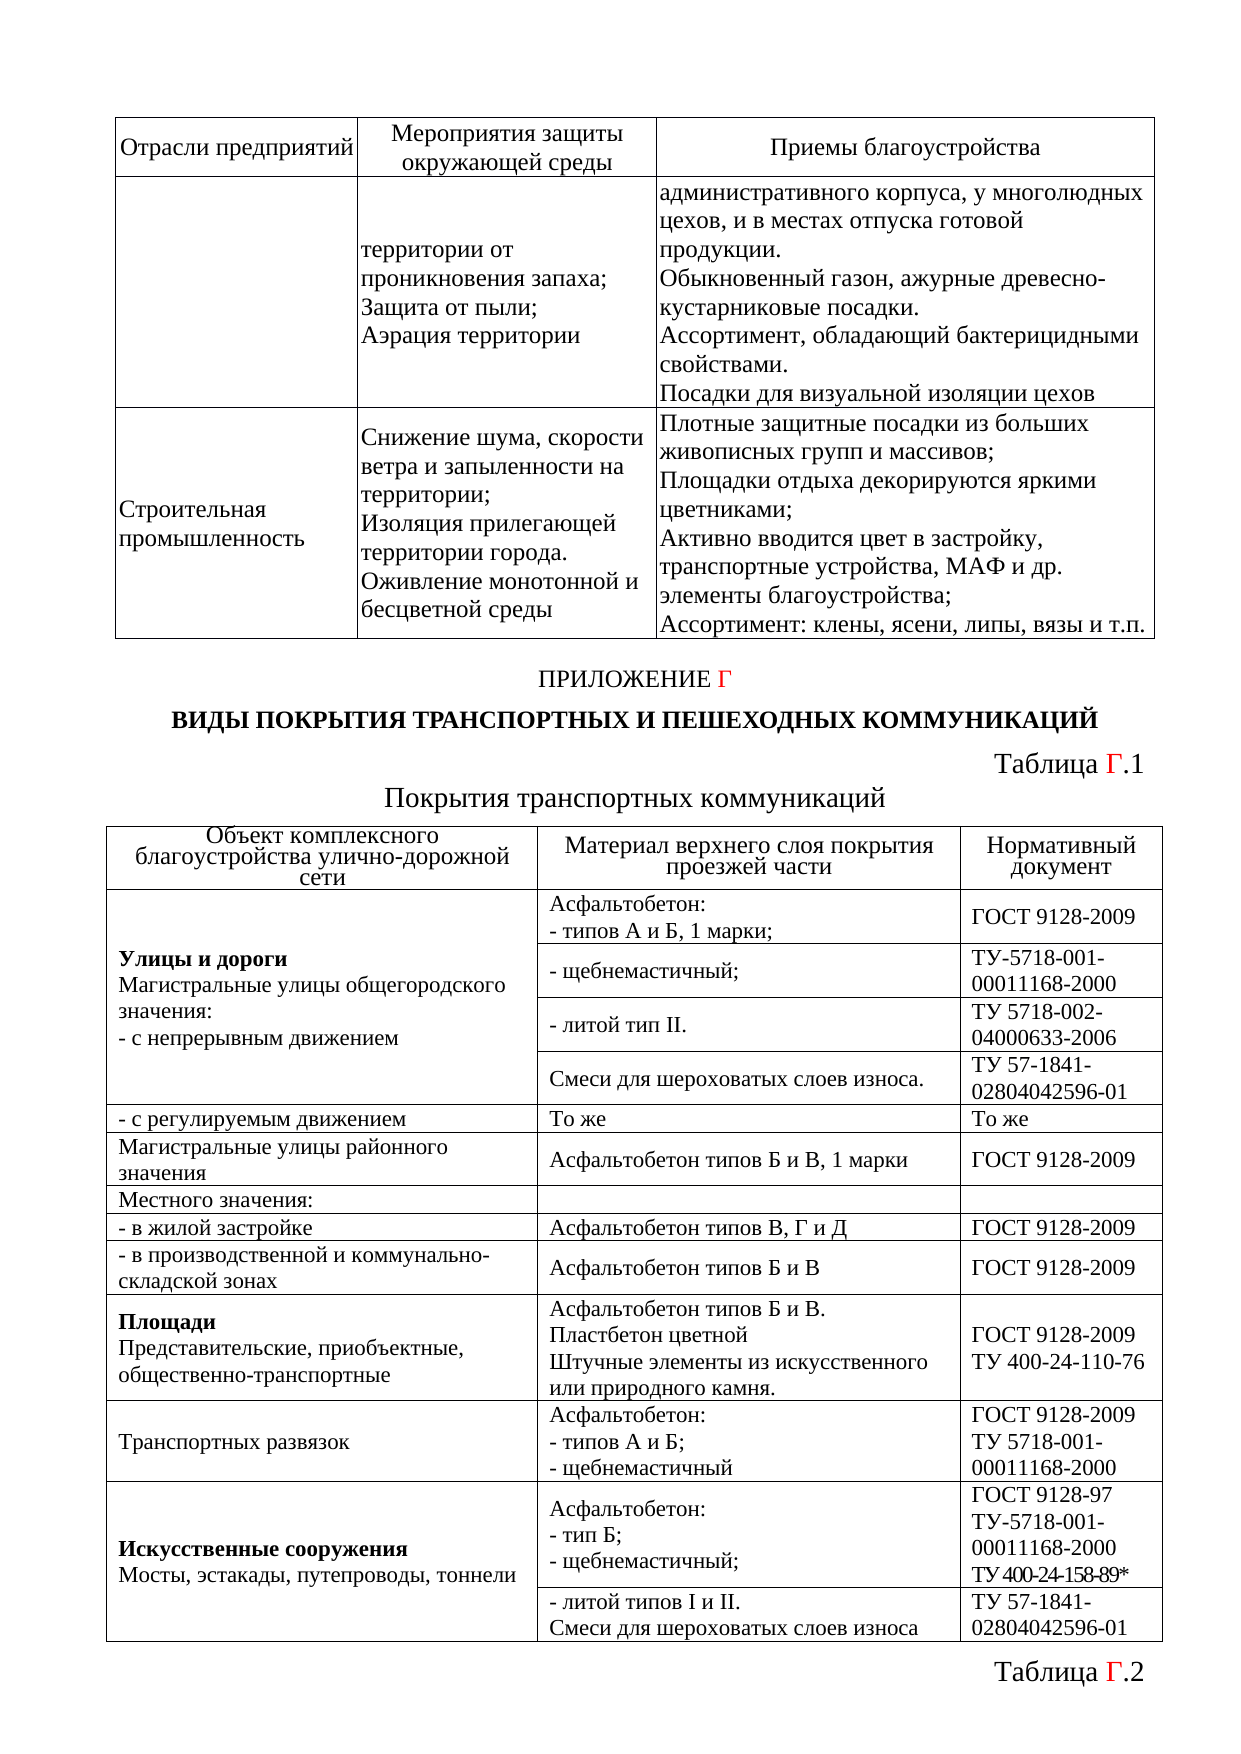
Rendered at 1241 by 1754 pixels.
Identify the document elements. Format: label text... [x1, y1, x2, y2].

table_cell ТУ-5718-001-00011168-2000 [961, 944, 1162, 997]
text Таблица Г.2 [118, 1654, 1152, 1688]
table_cell ГОСТ 9128-2009 [961, 890, 1162, 943]
table_cell [538, 1186, 960, 1213]
table_cell Асфальтобетон типов Б и В, 1 марки [538, 1133, 960, 1185]
table_cell ТУ 57-1841-02804042596-01 [961, 1588, 1162, 1641]
table_cell Магистральные улицы районного значения [107, 1133, 537, 1185]
table_cell ГОСТ 9128-2009 [961, 1241, 1162, 1294]
table_cell [961, 1186, 1162, 1213]
table_cell Снижение шума, скорости ветра и запыленности на территории; Изоляция прилегающей территории города. Оживление монотонной и бесцветной среды [358, 408, 656, 638]
table_header Мероприятия защиты окружающей среды [358, 118, 656, 176]
table_header Отрасли предприятий [116, 118, 357, 176]
table_cell территории от проникновения запаха; Защита от пыли; Аэрация территории [358, 177, 656, 407]
table_cell Искусственные сооружения Мосты, эстакады, путепроводы, тоннели [107, 1482, 537, 1641]
table_cell Асфальтобетон типов Б и В [538, 1241, 960, 1294]
table_cell ГОСТ 9128-97 ТУ-5718-001-00011168-2000 ТУ 400-24-158-89* [961, 1482, 1162, 1587]
table_cell Асфальтобетон: - типов А и Б, 1 марки; [538, 890, 960, 943]
table_cell [116, 177, 357, 407]
table_cell - в жилой застройке [107, 1214, 537, 1240]
subtitle ВИДЫ ПОКРЫТИЯ ТРАНСПОРТНЫХ И ПЕШЕХОДНЫХ КОММУНИКАЦИЙ [118, 705, 1152, 734]
table_cell ГОСТ 9128-2009 ТУ 400-24-110-76 [961, 1295, 1162, 1400]
table_cell ГОСТ 9128-2009 [961, 1133, 1162, 1185]
table_cell То же [538, 1105, 960, 1132]
text Таблица Г.1 [118, 746, 1152, 780]
table_cell Смеси для шероховатых слоев износа. [538, 1052, 960, 1104]
table_cell Плотные защитные посадки из больших живописных групп и массивов; Площадки отдыха декорируются яркими цветниками; Активно вводится цвет в застройку, транспортные устройства, МАФ и др. элементы благоустройства; Ассортимент: клены, ясени, липы, вязы и т.п. [657, 408, 1154, 638]
subtitle ПРИЛОЖЕНИЕ Г [118, 664, 1152, 692]
table_cell - литой типов I и II. Смеси для шероховатых слоев износа [538, 1588, 960, 1641]
table_header Нормативный документ [961, 827, 1162, 889]
table_cell ТУ 5718-002-04000633-2006 [961, 998, 1162, 1051]
table_header Объект комплексного благоустройства улично-дорожной сети [107, 827, 537, 889]
table_cell Асфальтобетон типов В, Г и Д [538, 1214, 960, 1240]
table_cell Местного значения: [107, 1186, 537, 1213]
table_cell Улицы и дороги Магистральные улицы общегородского значения: - с непрерывным движением [107, 890, 537, 1104]
table_cell ТУ 57-1841-02804042596-01 [961, 1052, 1162, 1104]
table_cell - щебнемастичный; [538, 944, 960, 997]
table_cell ГОСТ 9128-2009 ТУ 5718-001-00011168-2000 [961, 1401, 1162, 1481]
table_cell Асфальтобетон: - типов А и Б; - щебнемастичный [538, 1401, 960, 1481]
table_cell - с регулируемым движением [107, 1105, 537, 1132]
table_header Приемы благоустройства [657, 118, 1154, 176]
table_cell Строительная промышленность [116, 408, 357, 638]
table_cell ГОСТ 9128-2009 [961, 1214, 1162, 1240]
table_cell - литой тип II. [538, 998, 960, 1051]
table_cell То же [961, 1105, 1162, 1132]
table_cell административного корпуса, у многолюдных цехов, и в местах отпуска готовой продукции. Обыкновенный газон, ажурные древесно-кустарниковые посадки. Ассортимент, обладающий бактерицидными свойствами. Посадки для визуальной изоляции цехов [657, 177, 1154, 407]
table_cell - в производственной и коммунально-складской зонах [107, 1241, 537, 1294]
text Покрытия транспортных коммуникаций [118, 780, 1152, 813]
table_header Материал верхнего слоя покрытия проезжей части [538, 827, 960, 889]
table_cell Асфальтобетон типов Б и В. Пластбетон цветной Штучные элементы из искусственного или природного камня. [538, 1295, 960, 1400]
table_cell Площади Представительские, приобъектные, общественно-транспортные [107, 1295, 537, 1400]
table_cell Транспортных развязок [107, 1401, 537, 1481]
table_cell Асфальтобетон: - тип Б; - щебнемастичный; [538, 1482, 960, 1587]
